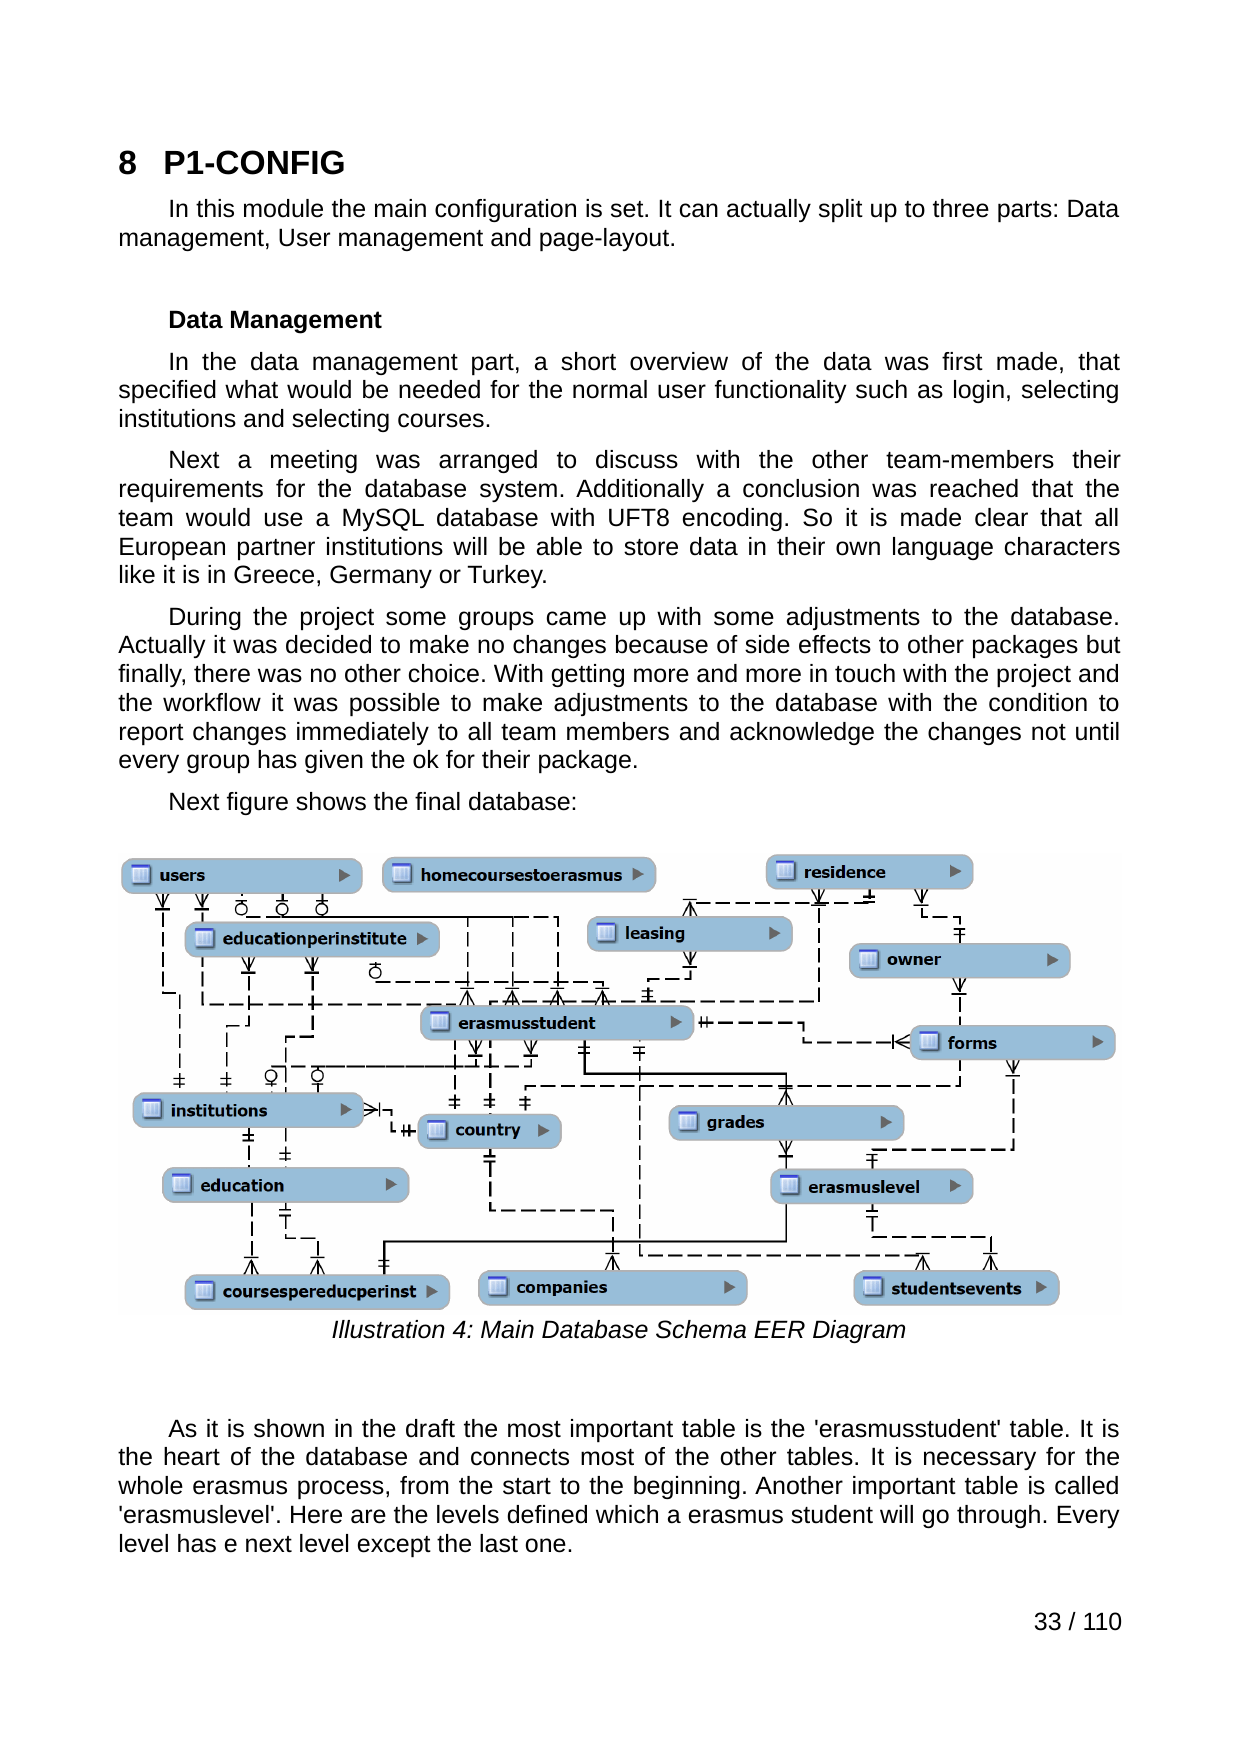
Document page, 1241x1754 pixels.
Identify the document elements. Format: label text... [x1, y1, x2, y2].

text During the project some groups came up with some adjustments to the database. Actually it was decided to make no changes because of side effects to other packages but finally, there was no other choice. With getting more and more in touch with the project and the workflow it was possible to make adjustments to the database with the condition to report changes immediately to all team members and acknowledge the changes not until every group has given the ok for their package. [118, 602, 1122, 774]
text In this module the main configuration is set. It can actually split up to three parts: Data management, User management and page-layout. [118, 194, 1122, 252]
text Next a meeting was arranged to discuss with the other team-members their requirements for the database system. Additionally a conclusion was reached that the team would use a MySQL database with UFT8 encoding. So it is made clear that all European partner institutions will be able to store data in their own language characters like it is in Greece, Germany or Turkey. [118, 446, 1122, 589]
text Illustration 4: Main Database Schema EER Diagram [118, 1315, 1122, 1343]
text In the data management part, a short overview of the data was first made, that specified what would be needed for the normal user functionality such as login, selecting institutions and selecting courses. [118, 347, 1122, 433]
picture [118, 853, 1123, 1315]
text Data Management [118, 306, 1122, 334]
text Next figure shows the final database: [118, 787, 1122, 816]
subtitle P1-CONFIG [118, 143, 1122, 182]
text As it is shown in the draft the most important table is the 'erasmusstudent' table. It is the heart of the database and connects most of the other tables. It is necessary for the whole erasmus process, from the start to the beginning. Another important table is called 'erasmuslevel'. Here are the levels defined which a erasmus student will go through. Every level has e next level except the last one. [118, 1413, 1122, 1557]
